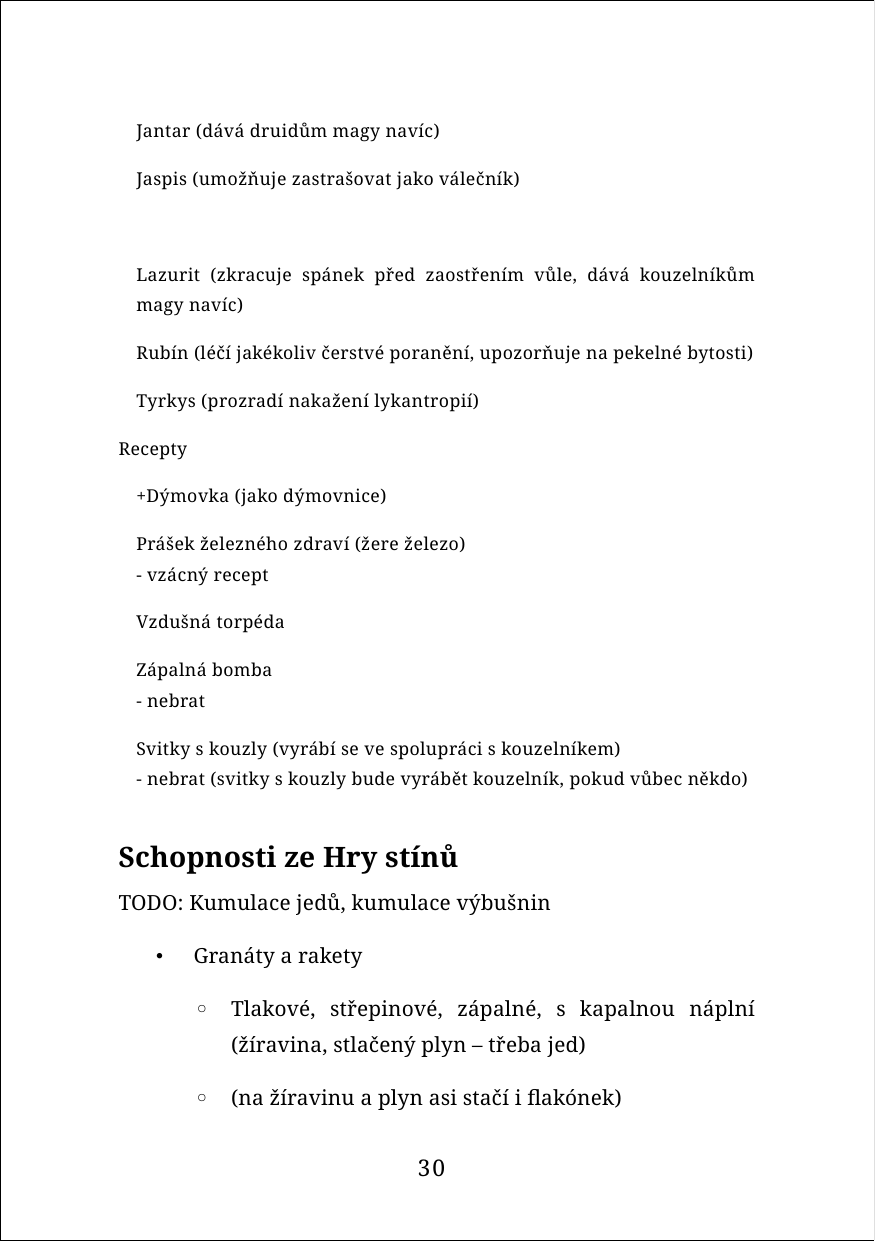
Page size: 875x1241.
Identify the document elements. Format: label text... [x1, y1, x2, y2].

text Recepty [118, 436, 756, 460]
text TODO: Kumulace jedů, kumulace výbušnin [118, 888, 756, 916]
subtitle Schopnosti ze Hry stínů [118, 838, 756, 876]
text Lazurit (zkracuje spánek před zaostřením vůle, dává kouzelníkům magy navíc) [136, 262, 756, 316]
list Granáty a rakety [156, 941, 756, 969]
text Jaspis (umožňuje zastrašovat jako válečník) [136, 166, 756, 190]
text Zápalná bomba - nebrat [136, 658, 756, 712]
text +Dýmovka (jako dýmovnice) [136, 484, 756, 508]
text Rubín (léčí jakékoliv čerstvé poranění, upozorňuje na pekelné bytosti) [136, 340, 756, 364]
list (na žíravinu a plyn asi stačí i flakónek) [193, 1083, 756, 1111]
text Vzdušná torpéda [136, 610, 756, 634]
text Tyrkys (prozradí nakažení lykantropií) [136, 388, 756, 412]
text Jantar (dává druidům magy navíc) [136, 118, 756, 142]
text Prášek železného zdraví (žere železo) - vzácný recept [136, 532, 756, 586]
text Svitky s kouzly (vyrábí se ve spolupráci s kouzelníkem) - nebrat (svitky s kouzly bude vyrábět kouzelník, pokud vůbec někdo) [136, 736, 756, 790]
list Tlakové, střepinové, zápalné, s kapalnou náplní (žíravina, stlačený plyn – třeba jed) [193, 994, 756, 1058]
